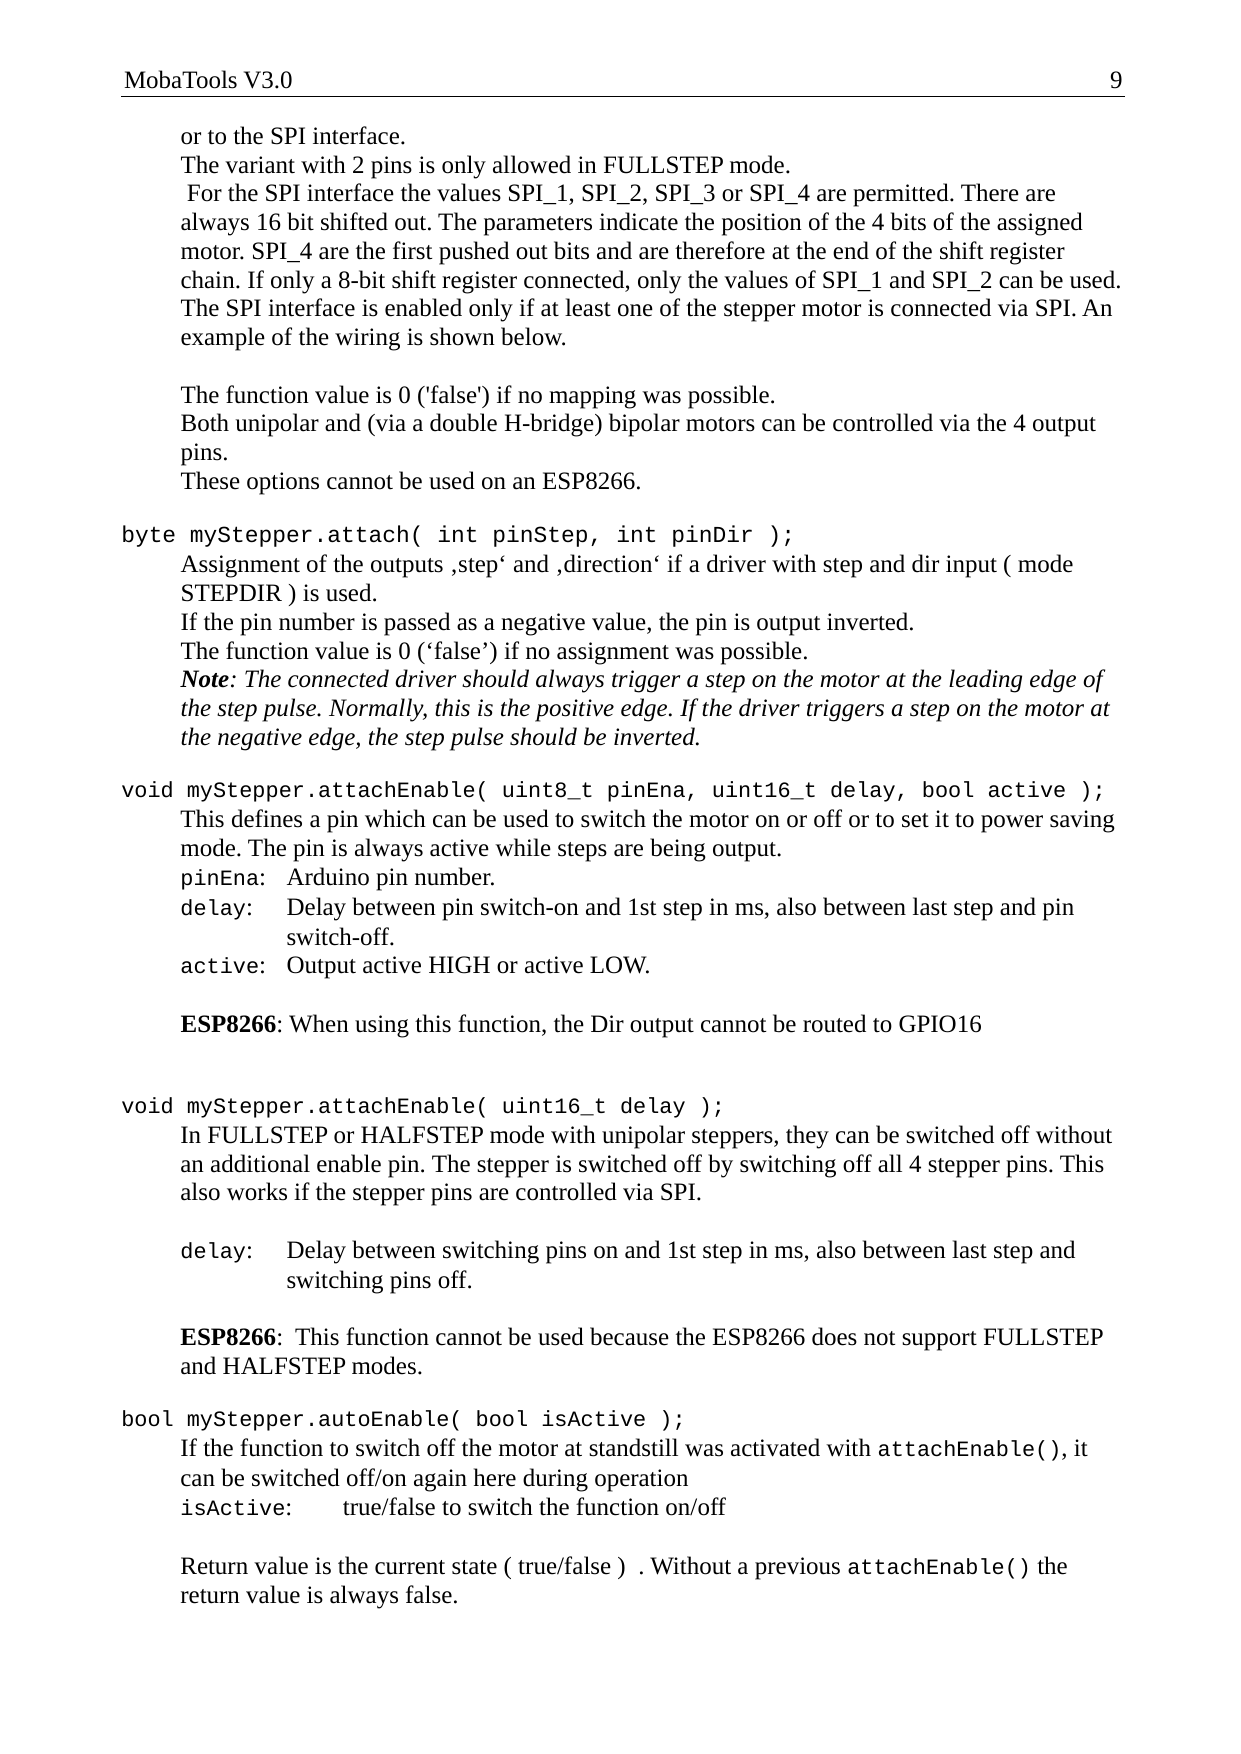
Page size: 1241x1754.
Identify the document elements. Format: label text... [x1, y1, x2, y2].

text In FULLSTEP or HALFSTEP mode with unipolar steppers, they can be switched off without an additional enable pin. The stepper is switched off by switching off all 4 stepper pins. This also works if the stepper pins are controlled via SPI. [180, 1120, 1125, 1206]
text void myStepper.attachEnable( uint8_t pinEna, uint16_t delay, bool active ); [121, 779, 1125, 804]
text Assignment of the outputs ‚step‘ and ‚direction‘ if a driver with step and dir input ( mode STEPDIR ) is used. [180, 549, 1125, 607]
text delay: Delay between switching pins on and 1st step in ms, also between last step and switching pins off. [180, 1235, 1125, 1294]
text bool myStepper.autoEnable( bool isActive ); [121, 1409, 1125, 1433]
text isActive: true/false to switch the function on/off [180, 1492, 1125, 1522]
text ESP8266: When using this function, the Dir output cannot be routed to GPIO16 [180, 1009, 1125, 1038]
text ESP8266: This function cannot be used because the ESP8266 does not support FULLSTEP and HALFSTEP modes. [180, 1322, 1125, 1380]
text The SPI interface is enabled only if at least one of the stepper motor is connected via SPI. An example of the wiring is shown below. [180, 293, 1125, 351]
text byte myStepper.attach( int pinStep, int pinDir ); [121, 523, 1125, 549]
text active: Output active HIGH or active LOW. [180, 950, 1125, 980]
text delay: Delay between pin switch-on and 1st step in ms, also between last step and pin switch-off. [180, 892, 1125, 950]
text The variant with 2 pins is only allowed in FULLSTEP mode. [180, 150, 1125, 178]
text If the pin number is passed as a negative value, the pin is output inverted. The function value is 0 (‘false’) if no assignment was possible. Note: The connected driver should always trigger a step on the motor at the leading edge of the step pulse. Normally, this is the positive edge. If the driver triggers a step on the motor at the negative edge, the step pulse should be inverted. [180, 607, 1125, 751]
text This defines a pin which can be used to switch the motor on or off or to set it to power saving mode. The pin is always active while steps are being output. [180, 804, 1125, 862]
text void myStepper.attachEnable( uint16_t delay ); [121, 1095, 1125, 1120]
text The function value is 0 ('false') if no mapping was possible. [180, 380, 1125, 408]
text These options cannot be used on an ESP8266. [180, 466, 1125, 495]
text or to the SPI interface. [180, 121, 1125, 150]
text Both unipolar and (via a double H-bridge) bipolar motors can be controlled via the 4 output pins. [180, 408, 1125, 466]
text For the SPI interface the values SPI_1, SPI_2, SPI_3 or SPI_4 are permitted. There are always 16 bit shifted out. The parameters indicate the position of the 4 bits of the assigned motor. SPI_4 are the first pushed out bits and are therefore at the end of the shift register chain. If only a 8-bit shift register connected, only the values of SPI_1 and SPI_2 can be used. [180, 178, 1125, 293]
text pinEna: Arduino pin number. [180, 862, 1125, 892]
text Return value is the current state ( true/false ) . Without a previous attachEnable() the return value is always false. [180, 1551, 1125, 1609]
text If the function to switch off the motor at standstill was activated with attachEnable(), it can be switched off/on again here during operation [180, 1433, 1125, 1492]
